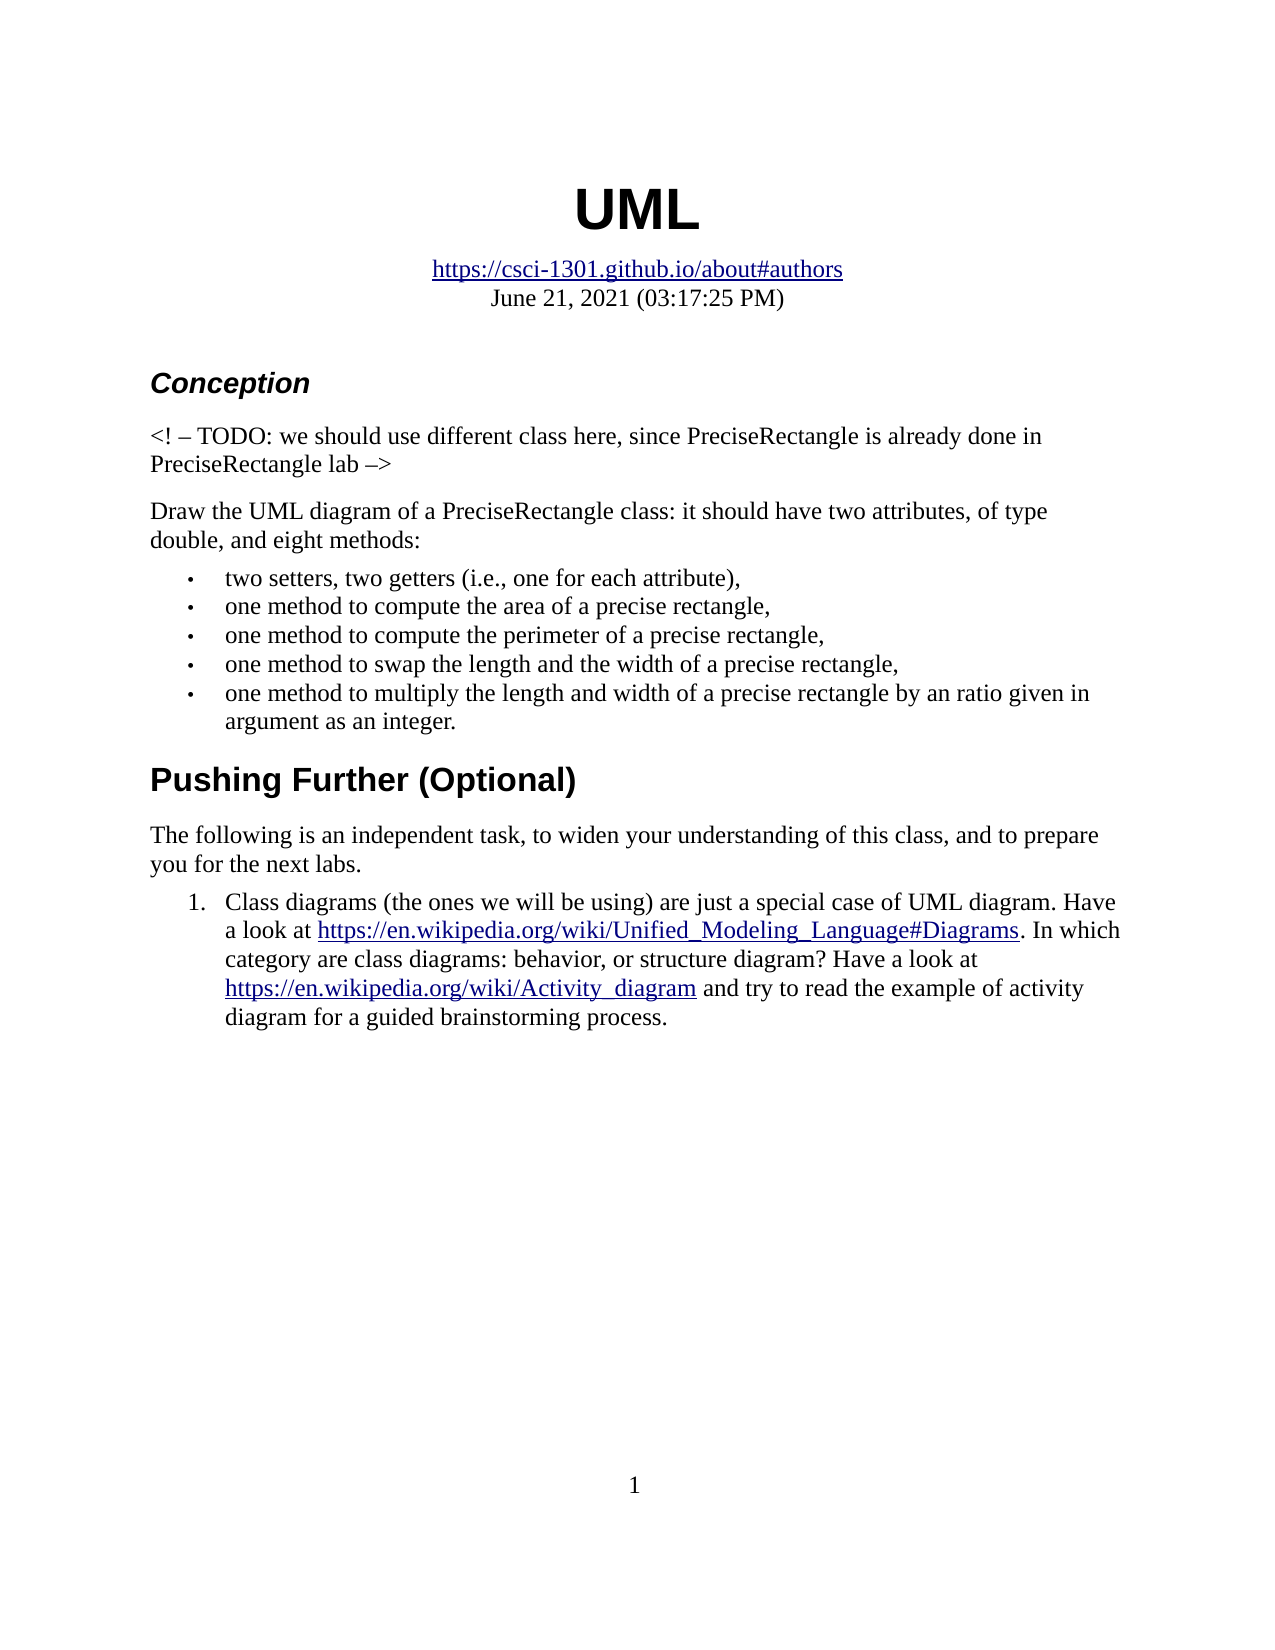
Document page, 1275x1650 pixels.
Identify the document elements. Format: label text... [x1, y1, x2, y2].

subtitle Pushing Further (Optional) [150, 760, 1125, 799]
list one method to multiply the length and width of a precise rectangle by an ratio given in argument as an integer. [187, 678, 1125, 735]
list one method to compute the perimeter of a precise rectangle, [187, 620, 1125, 649]
list one method to compute the area of a precise rectangle, [187, 591, 1125, 620]
subtitle Conception [150, 366, 1125, 399]
text <! – TODO: we should use different class here, since PreciseRectangle is already done in PreciseRectangle lab –> [150, 421, 1125, 478]
list Class diagrams (the ones we will be using) are just a special case of UML diagram. Have a look at https://en.wikipedia.org/wiki/Unified_Modeling_Language#Diagrams. In which category are class diagrams: behavior, or structure diagram? Have a look at https://en.wikipedia.org/wiki/Activity_diagram and try to read the example of activity diagram for a guided brainstorming process. [187, 887, 1125, 1031]
text The following is an independent task, to widen your understanding of this class, and to prepare you for the next labs. [150, 820, 1125, 878]
text Draw the UML diagram of a PreciseRectangle class: it should have two attributes, of type double, and eight methods: [150, 496, 1125, 554]
title UML [150, 175, 1125, 242]
list two setters, two getters (i.e., one for each attribute), [187, 563, 1125, 591]
text https://csci-1301.github.io/about#authors [150, 254, 1125, 283]
list one method to swap the length and the width of a precise rectangle, [187, 649, 1125, 678]
text June 21, 2021 (03:17:25 PM) [150, 283, 1125, 312]
